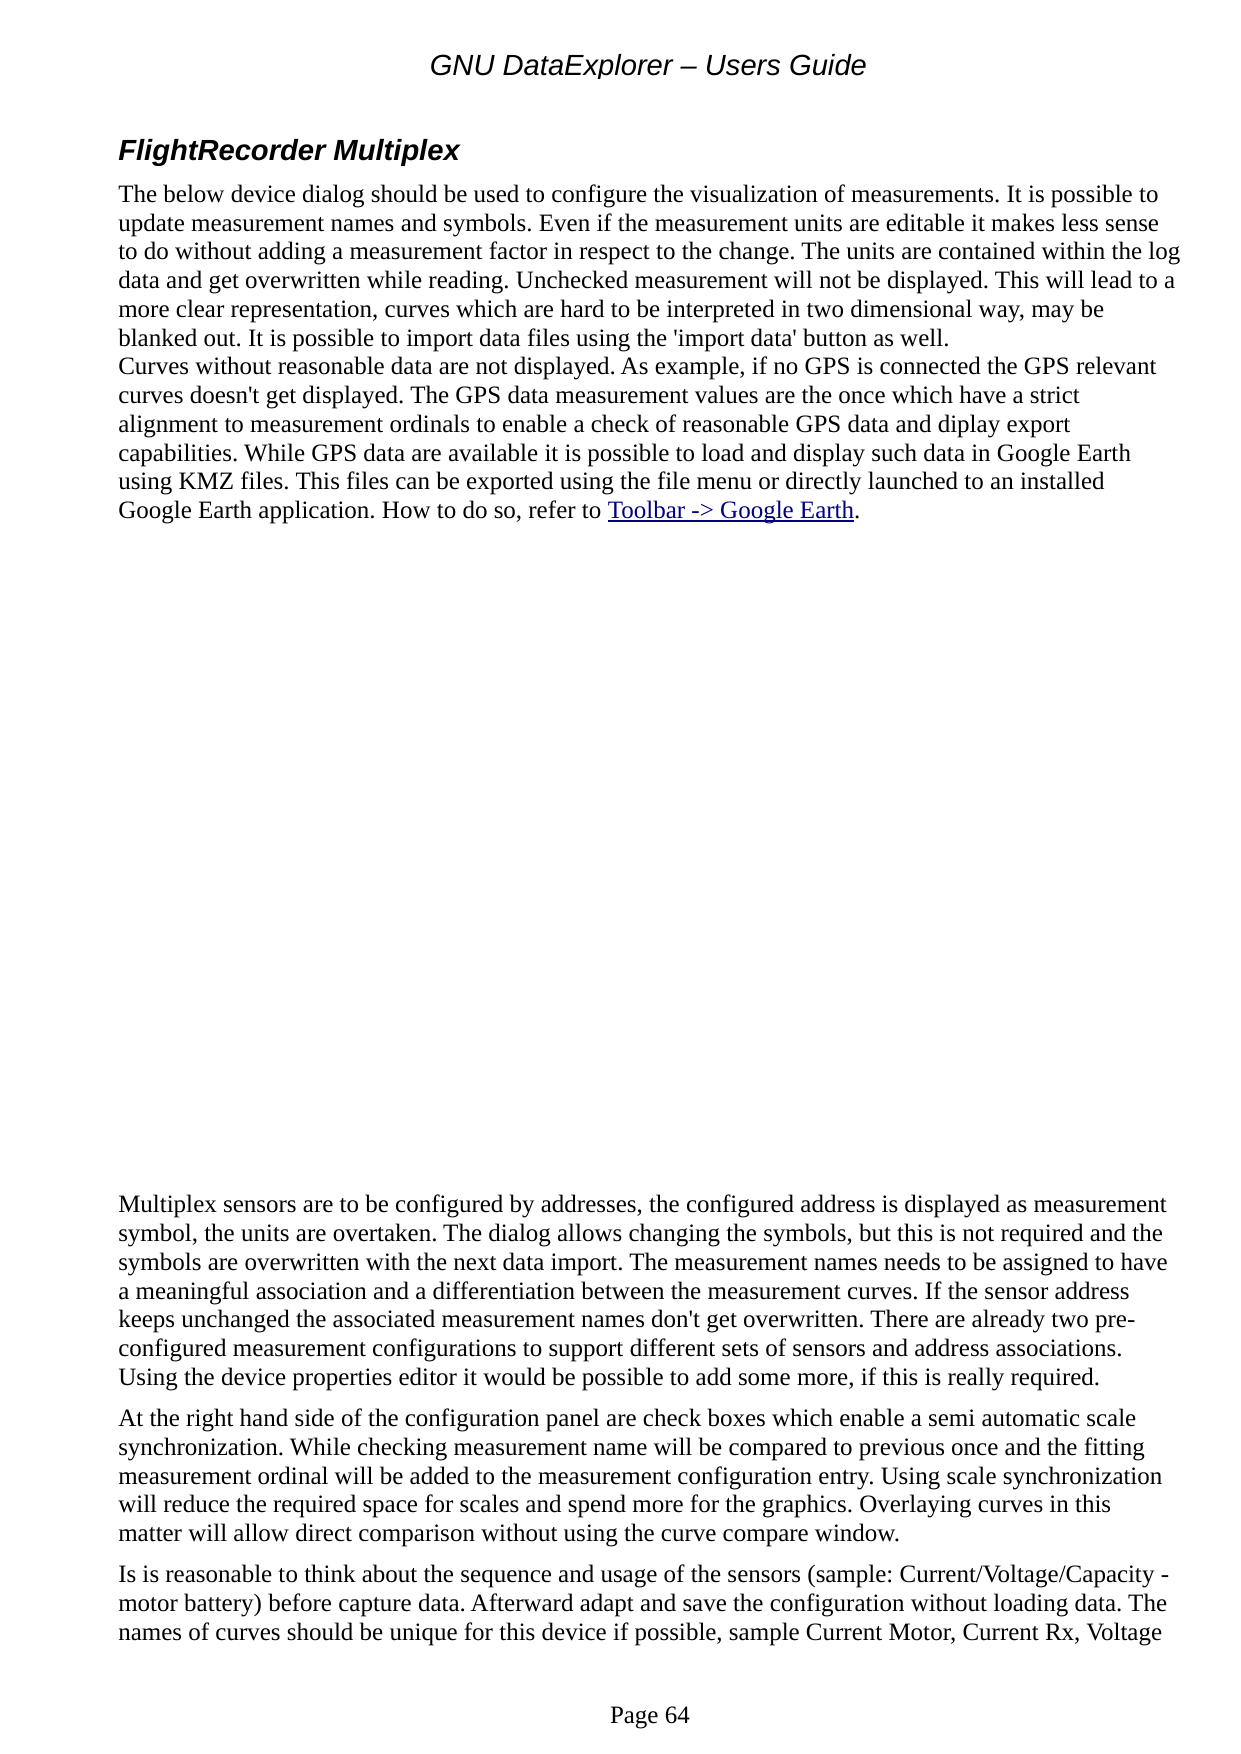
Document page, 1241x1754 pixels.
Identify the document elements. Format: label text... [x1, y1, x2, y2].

subtitle FlightRecorder Multiplex [118, 133, 1181, 166]
text Multiplex sensors are to be configured by addresses, the configured address is displayed as measurement symbol, the units are overtaken. The dialog allows changing the symbols, but this is not required and the symbols are overwritten with the next data import. The measurement names needs to be assigned to have a meaningful association and a differentiation between the measurement curves. If the sensor address keeps unchanged the associated measurement names don't get overwritten. There are already two pre-configured measurement configurations to support different sets of sensors and address associations. Using the device properties editor it would be possible to add some more, if this is really required. [118, 1189, 1181, 1391]
text At the right hand side of the configuration panel are check boxes which enable a semi automatic scale synchronization. While checking measurement name will be compared to previous once and the fitting measurement ordinal will be added to the measurement configuration entry. Using scale synchronization will reduce the required space for scales and spend more for the graphics. Overlaying curves in this matter will allow direct comparison without using the curve compare window. [118, 1403, 1181, 1547]
text The below device dialog should be used to configure the visualization of measurements. It is possible to update measurement names and symbols. Even if the measurement units are editable it makes less sense to do without adding a measurement factor in respect to the change. The units are contained within the log data and get overwritten while reading. Unchecked measurement will not be displayed. This will lead to a more clear representation, curves which are hard to be interpreted in two dimensional way, may be blanked out. It is possible to import data files using the 'import data' button as well. Curves without reasonable data are not displayed. As example, if no GPS is connected the GPS relevant curves doesn't get displayed. The GPS data measurement values are the once which have a strict alignment to measurement ordinals to enable a check of reasonable GPS data and diplay export capabilities. While GPS data are available it is possible to load and display such data in Google Earth using KMZ files. This files can be exported using the file menu or directly launched to an installed Google Earth application. How to do so, refer to Toolbar -> Google Earth. [118, 179, 1181, 524]
text Is is reasonable to think about the sequence and usage of the sensors (sample: Current/Voltage/Capacity - motor battery) before capture data. Afterward adapt and save the configuration without loading data. The names of curves should be unique for this device if possible, sample Current Motor, Current Rx, Voltage [118, 1559, 1181, 1646]
